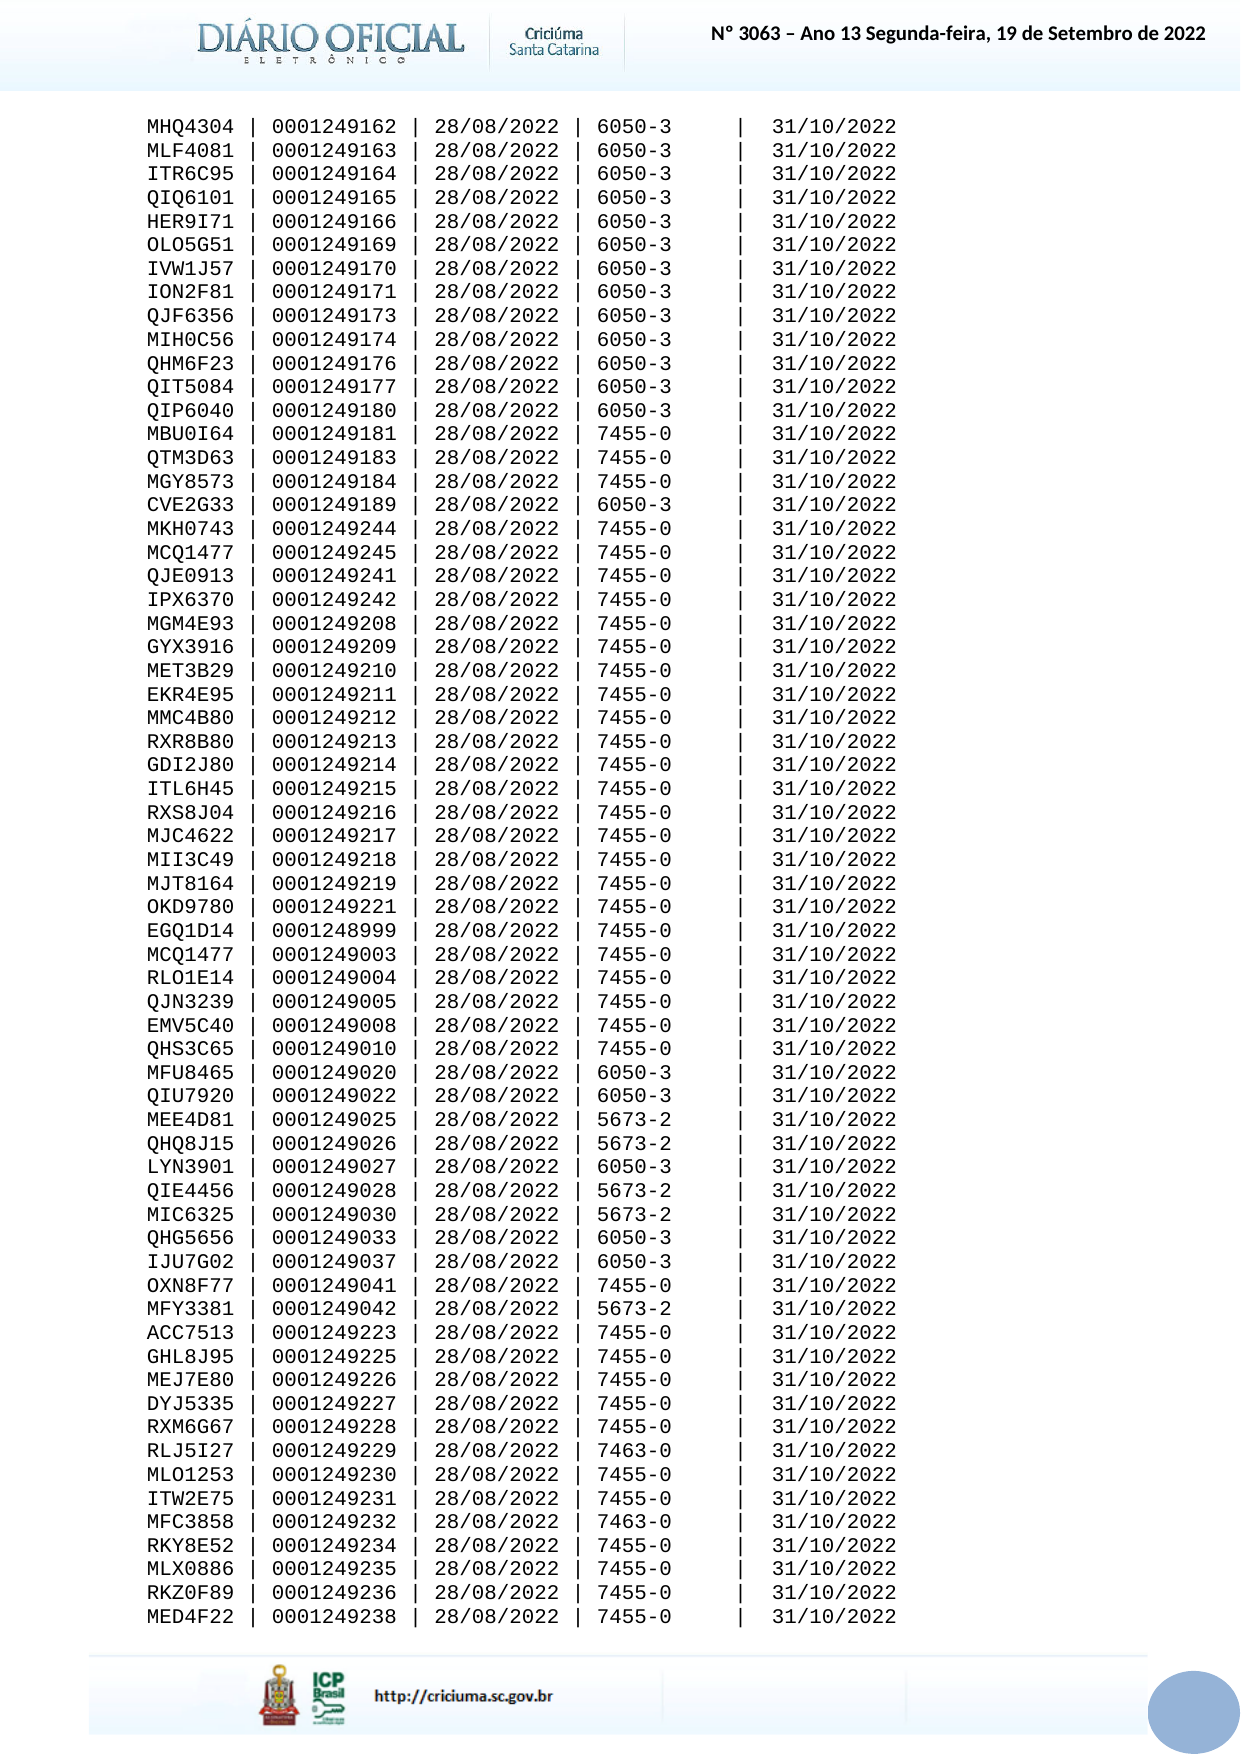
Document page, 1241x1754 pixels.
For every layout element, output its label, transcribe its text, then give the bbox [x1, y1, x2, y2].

text MIH0C56 | 0001249174 | 28/08/2022 | 6050-3 | 31/10/2022 [59, 329, 1167, 352]
text QTM3D63 | 0001249183 | 28/08/2022 | 7455-0 | 31/10/2022 [59, 447, 1167, 471]
text QIP6040 | 0001249180 | 28/08/2022 | 6050-3 | 31/10/2022 [59, 400, 1167, 423]
text MGY8573 | 0001249184 | 28/08/2022 | 7455-0 | 31/10/2022 [59, 471, 1167, 494]
text MFC3858 | 0001249232 | 28/08/2022 | 7463-0 | 31/10/2022 [59, 1511, 1167, 1535]
text MEJ7E80 | 0001249226 | 28/08/2022 | 7455-0 | 31/10/2022 [59, 1369, 1167, 1393]
text IPX6370 | 0001249242 | 28/08/2022 | 7455-0 | 31/10/2022 [59, 589, 1167, 613]
text EKR4E95 | 0001249211 | 28/08/2022 | 7455-0 | 31/10/2022 [59, 683, 1167, 707]
text EMV5C40 | 0001249008 | 28/08/2022 | 7455-0 | 31/10/2022 [59, 1014, 1167, 1038]
text IJU7G02 | 0001249037 | 28/08/2022 | 6050-3 | 31/10/2022 [59, 1251, 1167, 1275]
text QHS3C65 | 0001249010 | 28/08/2022 | 7455-0 | 31/10/2022 [59, 1038, 1167, 1062]
text ION2F81 | 0001249171 | 28/08/2022 | 6050-3 | 31/10/2022 [59, 282, 1167, 305]
text MKH0743 | 0001249244 | 28/08/2022 | 7455-0 | 31/10/2022 [59, 518, 1167, 542]
text CVE2G33 | 0001249189 | 28/08/2022 | 6050-3 | 31/10/2022 [59, 494, 1167, 518]
text OLO5G51 | 0001249169 | 28/08/2022 | 6050-3 | 31/10/2022 [59, 234, 1167, 258]
text RLJ5I27 | 0001249229 | 28/08/2022 | 7463-0 | 31/10/2022 [59, 1440, 1167, 1464]
text QJE0913 | 0001249241 | 28/08/2022 | 7455-0 | 31/10/2022 [59, 565, 1167, 589]
text MHQ4304 | 0001249162 | 28/08/2022 | 6050-3 | 31/10/2022 [59, 116, 1167, 140]
text QJF6356 | 0001249173 | 28/08/2022 | 6050-3 | 31/10/2022 [59, 305, 1167, 329]
text GDI2J80 | 0001249214 | 28/08/2022 | 7455-0 | 31/10/2022 [59, 754, 1167, 778]
text MGM4E93 | 0001249208 | 28/08/2022 | 7455-0 | 31/10/2022 [59, 613, 1167, 636]
text IVW1J57 | 0001249170 | 28/08/2022 | 6050-3 | 31/10/2022 [59, 258, 1167, 282]
text MMC4B80 | 0001249212 | 28/08/2022 | 7455-0 | 31/10/2022 [59, 707, 1167, 731]
text MJC4622 | 0001249217 | 28/08/2022 | 7455-0 | 31/10/2022 [59, 825, 1167, 849]
text RKY8E52 | 0001249234 | 28/08/2022 | 7455-0 | 31/10/2022 [59, 1535, 1167, 1558]
text OKD9780 | 0001249221 | 28/08/2022 | 7455-0 | 31/10/2022 [59, 896, 1167, 920]
text MIC6325 | 0001249030 | 28/08/2022 | 5673-2 | 31/10/2022 [59, 1204, 1167, 1227]
text HER9I71 | 0001249166 | 28/08/2022 | 6050-3 | 31/10/2022 [59, 211, 1167, 234]
text ITL6H45 | 0001249215 | 28/08/2022 | 7455-0 | 31/10/2022 [59, 778, 1167, 802]
text MLX0886 | 0001249235 | 28/08/2022 | 7455-0 | 31/10/2022 [59, 1558, 1167, 1582]
text QHM6F23 | 0001249176 | 28/08/2022 | 6050-3 | 31/10/2022 [59, 352, 1167, 376]
text ACC7513 | 0001249223 | 28/08/2022 | 7455-0 | 31/10/2022 [59, 1322, 1167, 1346]
text QHQ8J15 | 0001249026 | 28/08/2022 | 5673-2 | 31/10/2022 [59, 1133, 1167, 1156]
text MFU8465 | 0001249020 | 28/08/2022 | 6050-3 | 31/10/2022 [59, 1062, 1167, 1086]
text MET3B29 | 0001249210 | 28/08/2022 | 7455-0 | 31/10/2022 [59, 660, 1167, 683]
text QIE4456 | 0001249028 | 28/08/2022 | 5673-2 | 31/10/2022 [59, 1180, 1167, 1204]
text RXM6G67 | 0001249228 | 28/08/2022 | 7455-0 | 31/10/2022 [59, 1417, 1167, 1440]
text MJT8164 | 0001249219 | 28/08/2022 | 7455-0 | 31/10/2022 [59, 873, 1167, 896]
text EGQ1D14 | 0001248999 | 28/08/2022 | 7455-0 | 31/10/2022 [59, 920, 1167, 944]
text RKZ0F89 | 0001249236 | 28/08/2022 | 7455-0 | 31/10/2022 [59, 1582, 1167, 1606]
text MLF4081 | 0001249163 | 28/08/2022 | 6050-3 | 31/10/2022 [59, 140, 1167, 163]
text RXR8B80 | 0001249213 | 28/08/2022 | 7455-0 | 31/10/2022 [59, 731, 1167, 754]
text QJN3239 | 0001249005 | 28/08/2022 | 7455-0 | 31/10/2022 [59, 991, 1167, 1014]
text GYX3916 | 0001249209 | 28/08/2022 | 7455-0 | 31/10/2022 [59, 636, 1167, 660]
text QHG5656 | 0001249033 | 28/08/2022 | 6050-3 | 31/10/2022 [59, 1227, 1167, 1251]
text MLO1253 | 0001249230 | 28/08/2022 | 7455-0 | 31/10/2022 [59, 1464, 1167, 1487]
text LYN3901 | 0001249027 | 28/08/2022 | 6050-3 | 31/10/2022 [59, 1156, 1167, 1180]
text MEE4D81 | 0001249025 | 28/08/2022 | 5673-2 | 31/10/2022 [59, 1109, 1167, 1133]
text RXS8J04 | 0001249216 | 28/08/2022 | 7455-0 | 31/10/2022 [59, 802, 1167, 825]
text RLO1E14 | 0001249004 | 28/08/2022 | 7455-0 | 31/10/2022 [59, 967, 1167, 991]
text QIU7920 | 0001249022 | 28/08/2022 | 6050-3 | 31/10/2022 [59, 1086, 1167, 1109]
text MED4F22 | 0001249238 | 28/08/2022 | 7455-0 | 31/10/2022 [59, 1606, 1167, 1629]
text QIQ6101 | 0001249165 | 28/08/2022 | 6050-3 | 31/10/2022 [59, 187, 1167, 211]
text QIT5084 | 0001249177 | 28/08/2022 | 6050-3 | 31/10/2022 [59, 376, 1167, 400]
text MII3C49 | 0001249218 | 28/08/2022 | 7455-0 | 31/10/2022 [59, 849, 1167, 873]
text ITW2E75 | 0001249231 | 28/08/2022 | 7455-0 | 31/10/2022 [59, 1487, 1167, 1511]
text MFY3381 | 0001249042 | 28/08/2022 | 5673-2 | 31/10/2022 [59, 1298, 1167, 1322]
text GHL8J95 | 0001249225 | 28/08/2022 | 7455-0 | 31/10/2022 [59, 1346, 1167, 1369]
text ITR6C95 | 0001249164 | 28/08/2022 | 6050-3 | 31/10/2022 [59, 163, 1167, 187]
text MCQ1477 | 0001249245 | 28/08/2022 | 7455-0 | 31/10/2022 [59, 542, 1167, 565]
text DYJ5335 | 0001249227 | 28/08/2022 | 7455-0 | 31/10/2022 [59, 1393, 1167, 1417]
text MCQ1477 | 0001249003 | 28/08/2022 | 7455-0 | 31/10/2022 [59, 944, 1167, 967]
text MBU0I64 | 0001249181 | 28/08/2022 | 7455-0 | 31/10/2022 [59, 423, 1167, 447]
text OXN8F77 | 0001249041 | 28/08/2022 | 7455-0 | 31/10/2022 [59, 1275, 1167, 1298]
